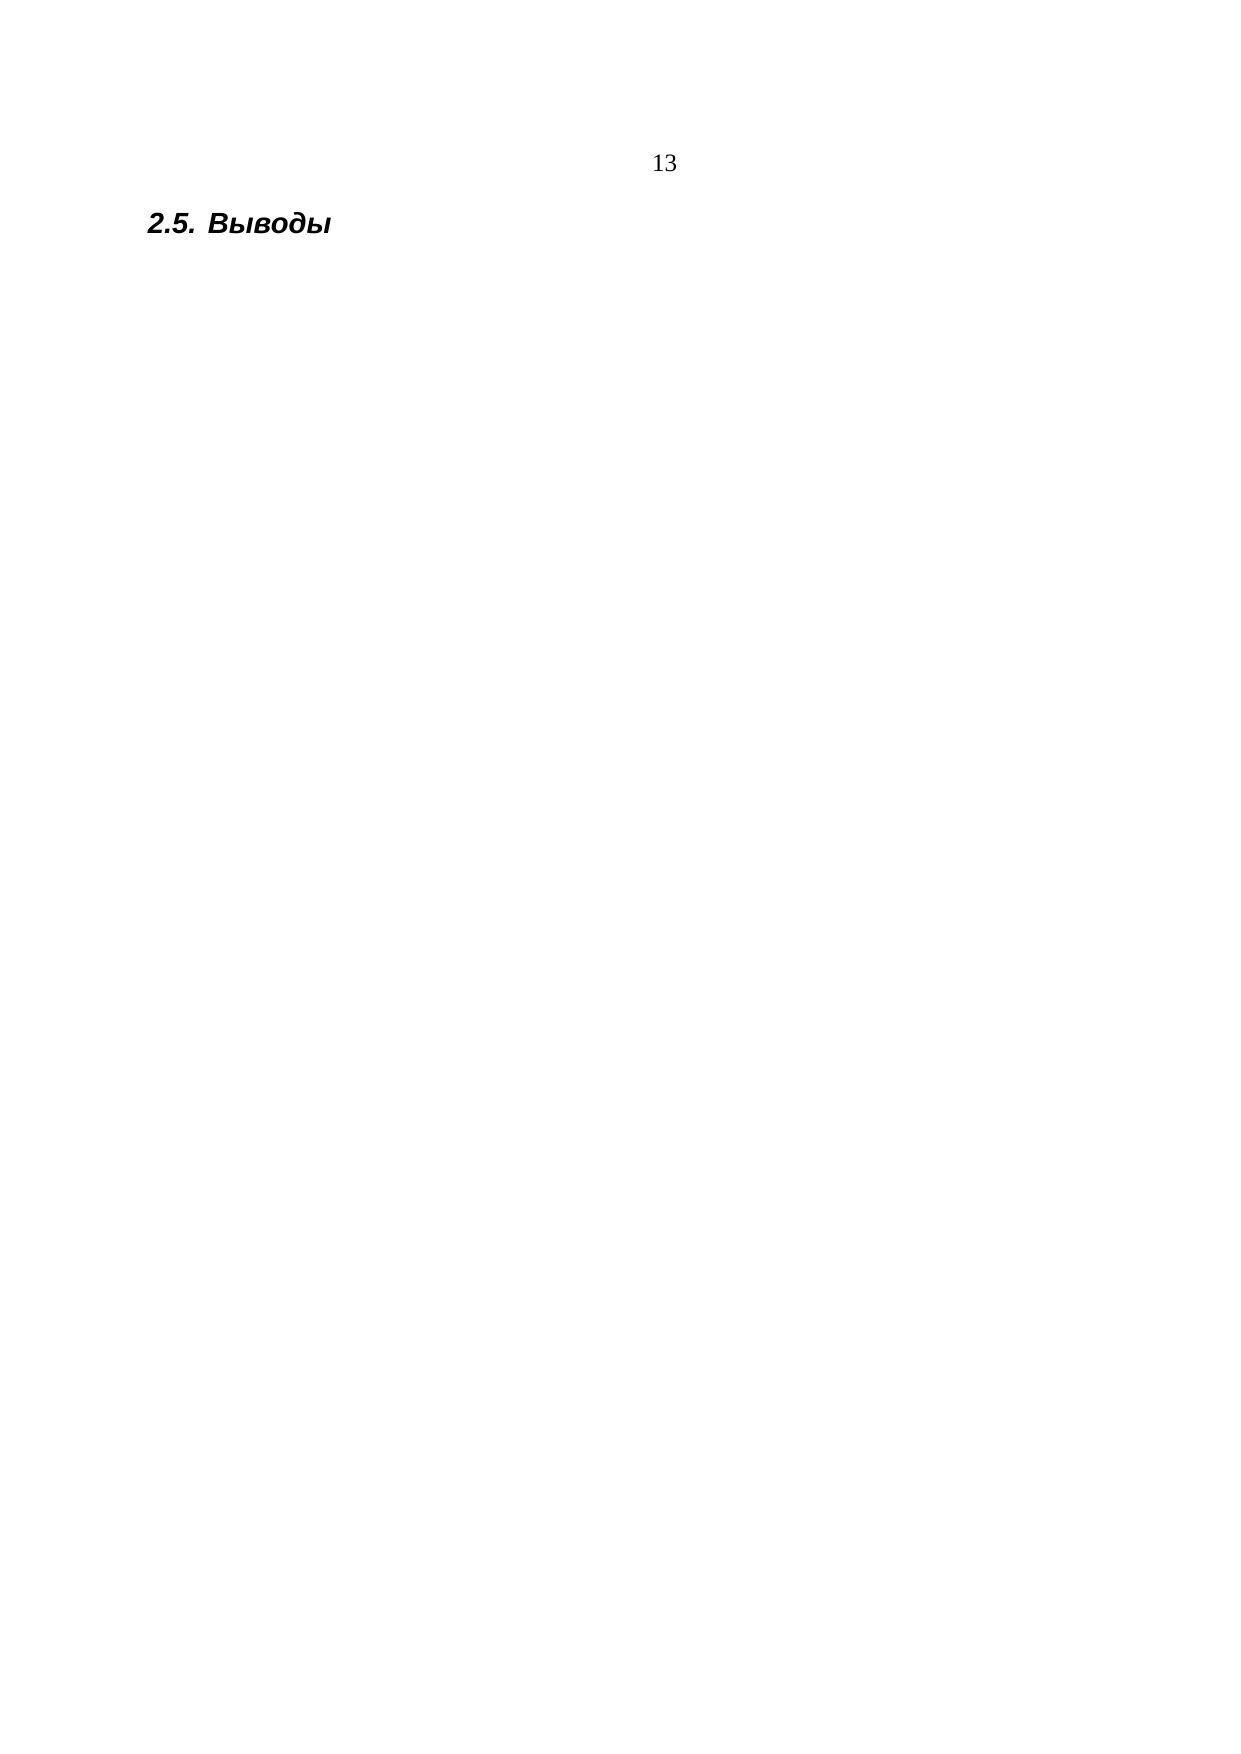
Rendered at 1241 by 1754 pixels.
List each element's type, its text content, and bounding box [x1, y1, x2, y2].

subtitle Выводы [148, 206, 1181, 239]
